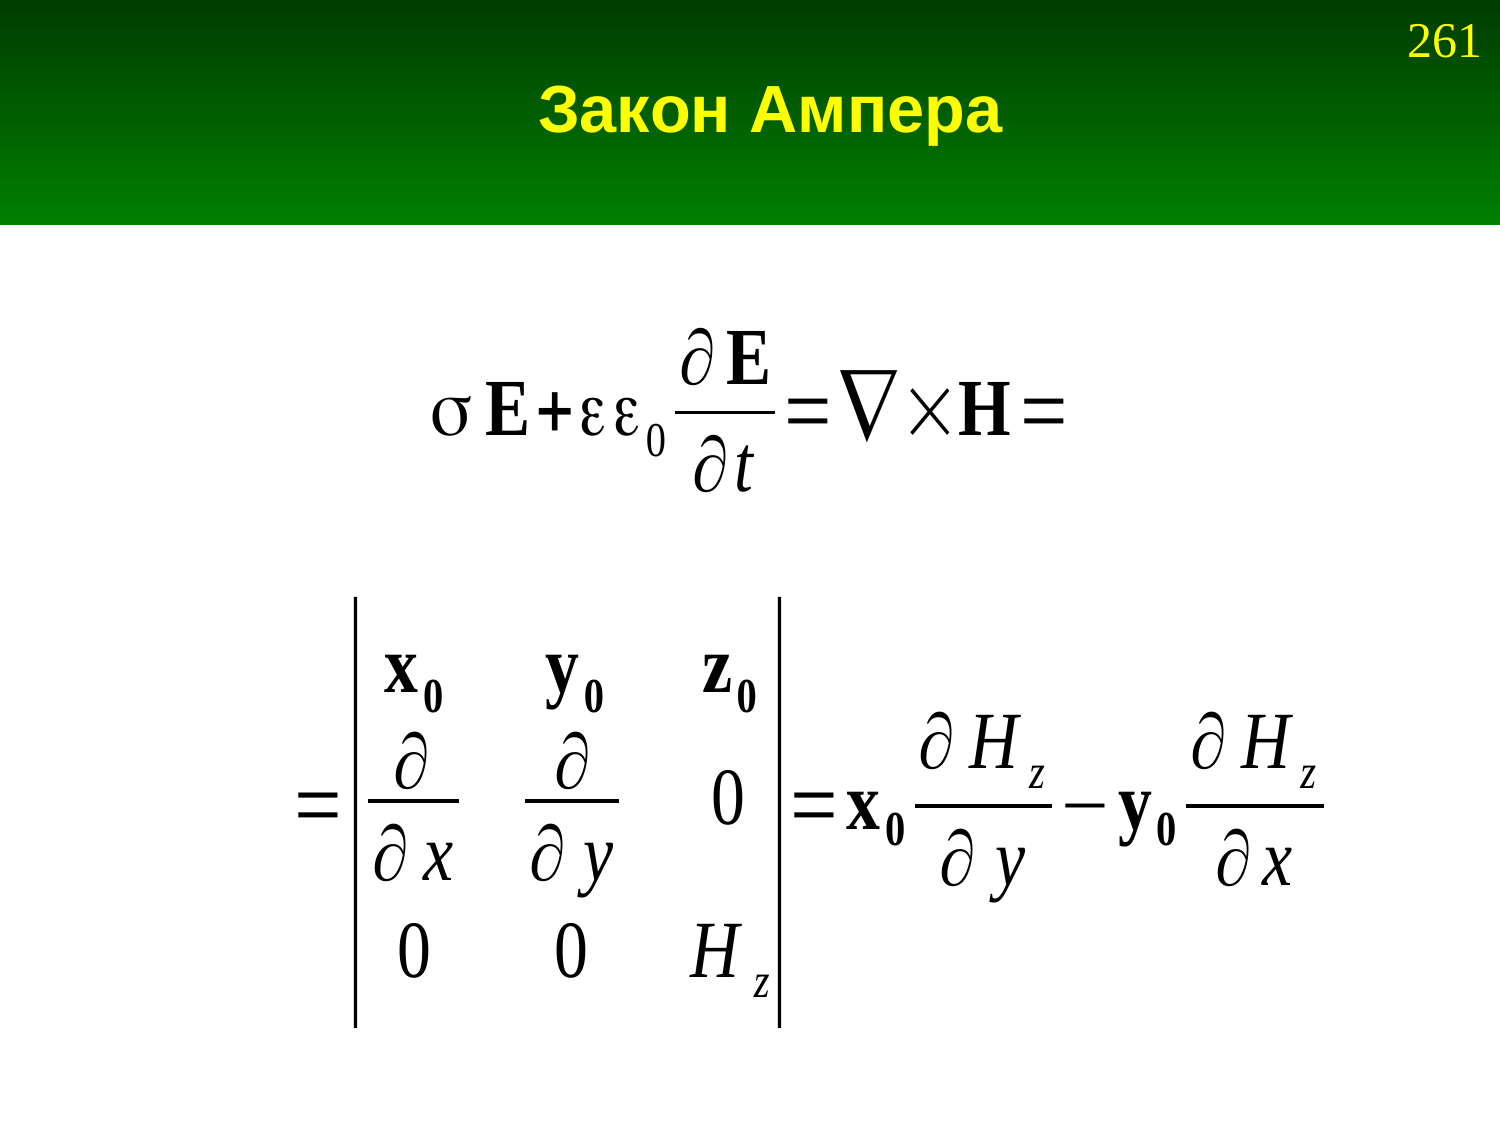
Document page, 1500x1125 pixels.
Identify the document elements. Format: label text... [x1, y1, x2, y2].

chart [274, 590, 1344, 1029]
chart [413, 314, 1089, 508]
title Закон Ампера [100, 2, 1441, 209]
